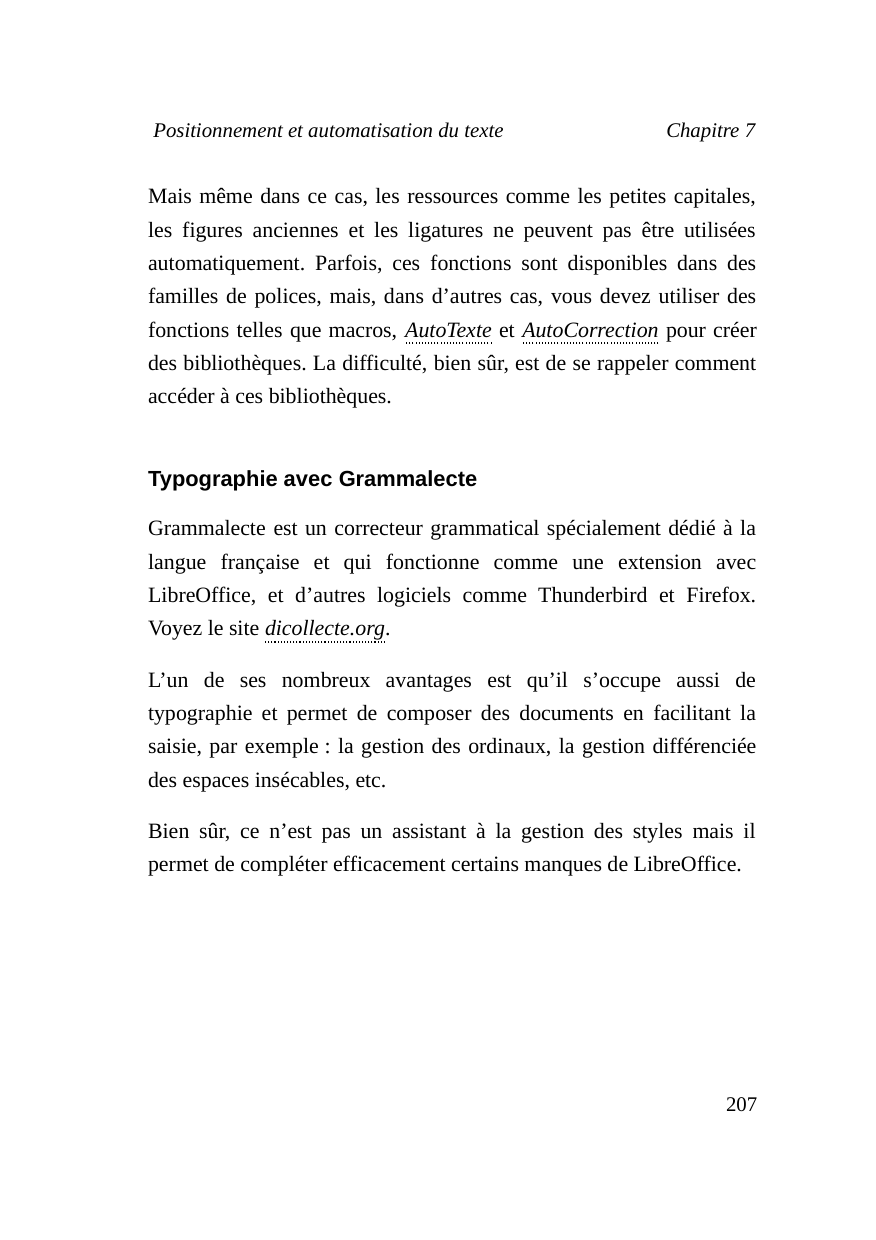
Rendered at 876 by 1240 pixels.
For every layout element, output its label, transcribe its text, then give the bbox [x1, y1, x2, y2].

text Bien sûr, ce n’est pas un assistant à la gestion des styles mais il permet de compléter efficacement certains manques de LibreOffice. [148, 812, 757, 878]
text Grammalecte est un correcteur grammatical spécialement dédié à la langue française et qui fonctionne comme une extension avec LibreOffice, et d’autres logiciels comme Thunderbird et Firefox. Voyez le site dicollecte.org. [148, 509, 757, 642]
subtitle Typographie avec Grammalecte [148, 463, 757, 492]
text L’un de ses nombreux avantages est qu’il s’occupe aussi de typographie et permet de composer des documents en facilitant la saisie, par exemple : la gestion des ordinaux, la gestion différenciée des espaces insécables, etc. [148, 660, 757, 794]
text Mais même dans ce cas, les ressources comme les petites capitales, les figures anciennes et les ligatures ne peuvent pas être utilisées automatiquement. Parfois, ces fonctions sont disponibles dans des familles de polices, mais, dans d’autres cas, vous devez utiliser des fonctions telles que macros, AutoTexte et AutoCorrection pour créer des bibliothèques. La difficulté, bien sûr, est de se rappeler comment accéder à ces bibliothèques. [148, 177, 757, 411]
